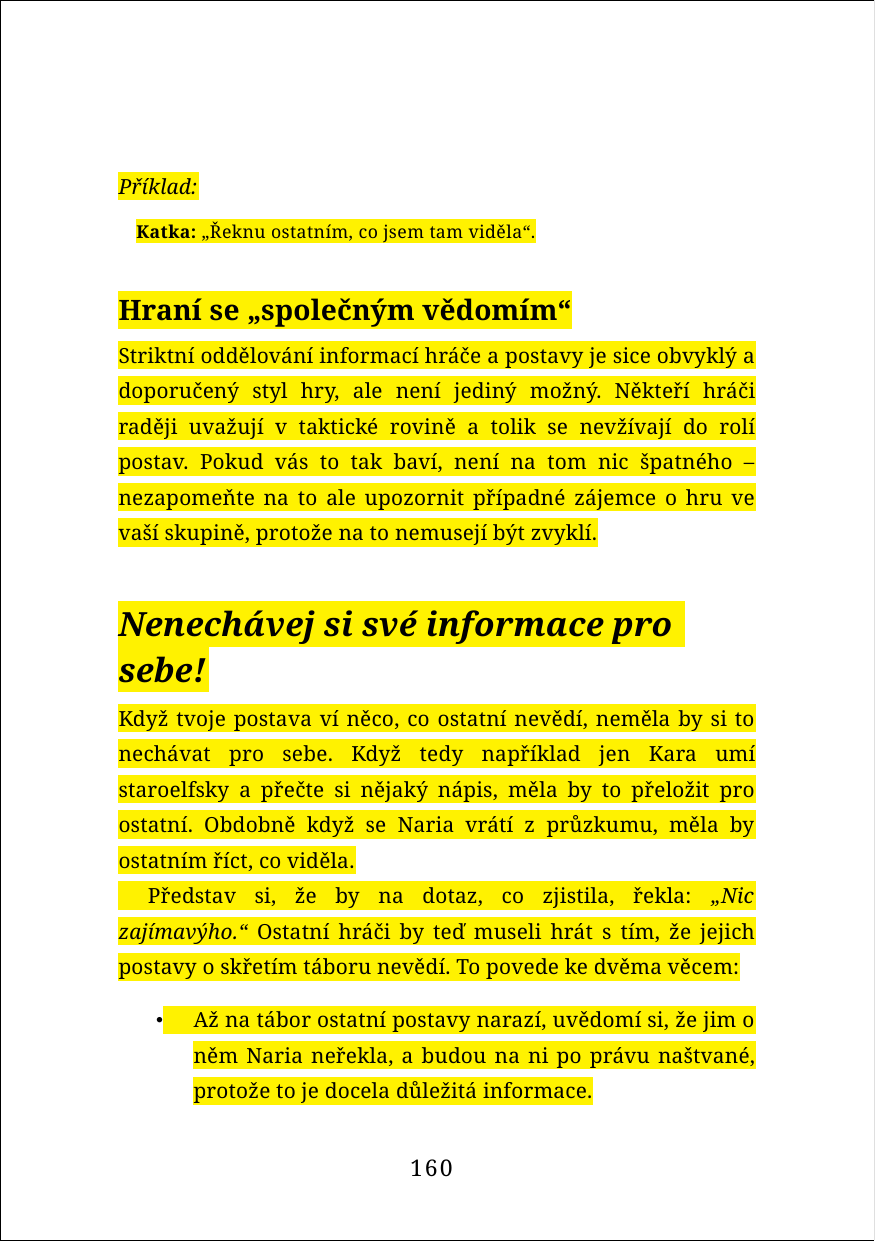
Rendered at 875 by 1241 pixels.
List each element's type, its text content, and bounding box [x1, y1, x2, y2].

text Striktní oddělování informací hráče a postavy je sice obvyklý a doporučený styl hry, ale není jediný možný. Někteří hráči raději uvažují v taktické rovině a tolik se nevžívají do rolí postav. Pokud vás to tak baví, není na tom nic špatného – nezapomeňte na to ale upozornit případné zájemce o hru ve vaší skupině, protože na to nemusejí být zvyklí. [118, 341, 756, 547]
list Až na tábor ostatní postavy narazí, uvědomí si, že jim o něm Naria neřekla, a budou na ni po právu naštvané, protože to je docela důležitá informace. [156, 1006, 756, 1105]
subtitle Hraní se „společným vědomím“ [118, 291, 756, 329]
text Katka: „Řeknu ostatním, co jsem tam viděla“. [136, 219, 756, 243]
text Když tvoje postava ví něco, co ostatní nevědí, neměla by si to nechávat pro sebe. Když tedy například jen Kara umí staroelfsky a přečte si nějaký nápis, měla by to přeložit pro ostatní. Obdobně když se Naria vrátí z průzkumu, měla by ostatním říct, co viděla. Představ si, že by na dotaz, co zjistila, řekla: „Nic zajímavýho.“ Ostatní hráči by teď museli hrát s tím, že jejich postavy o skřetím táboru nevědí. To povede ke dvěma věcem: [118, 704, 756, 981]
subtitle Nenechávej si své informace pro sebe! [118, 601, 756, 692]
text Příklad: [118, 172, 756, 200]
